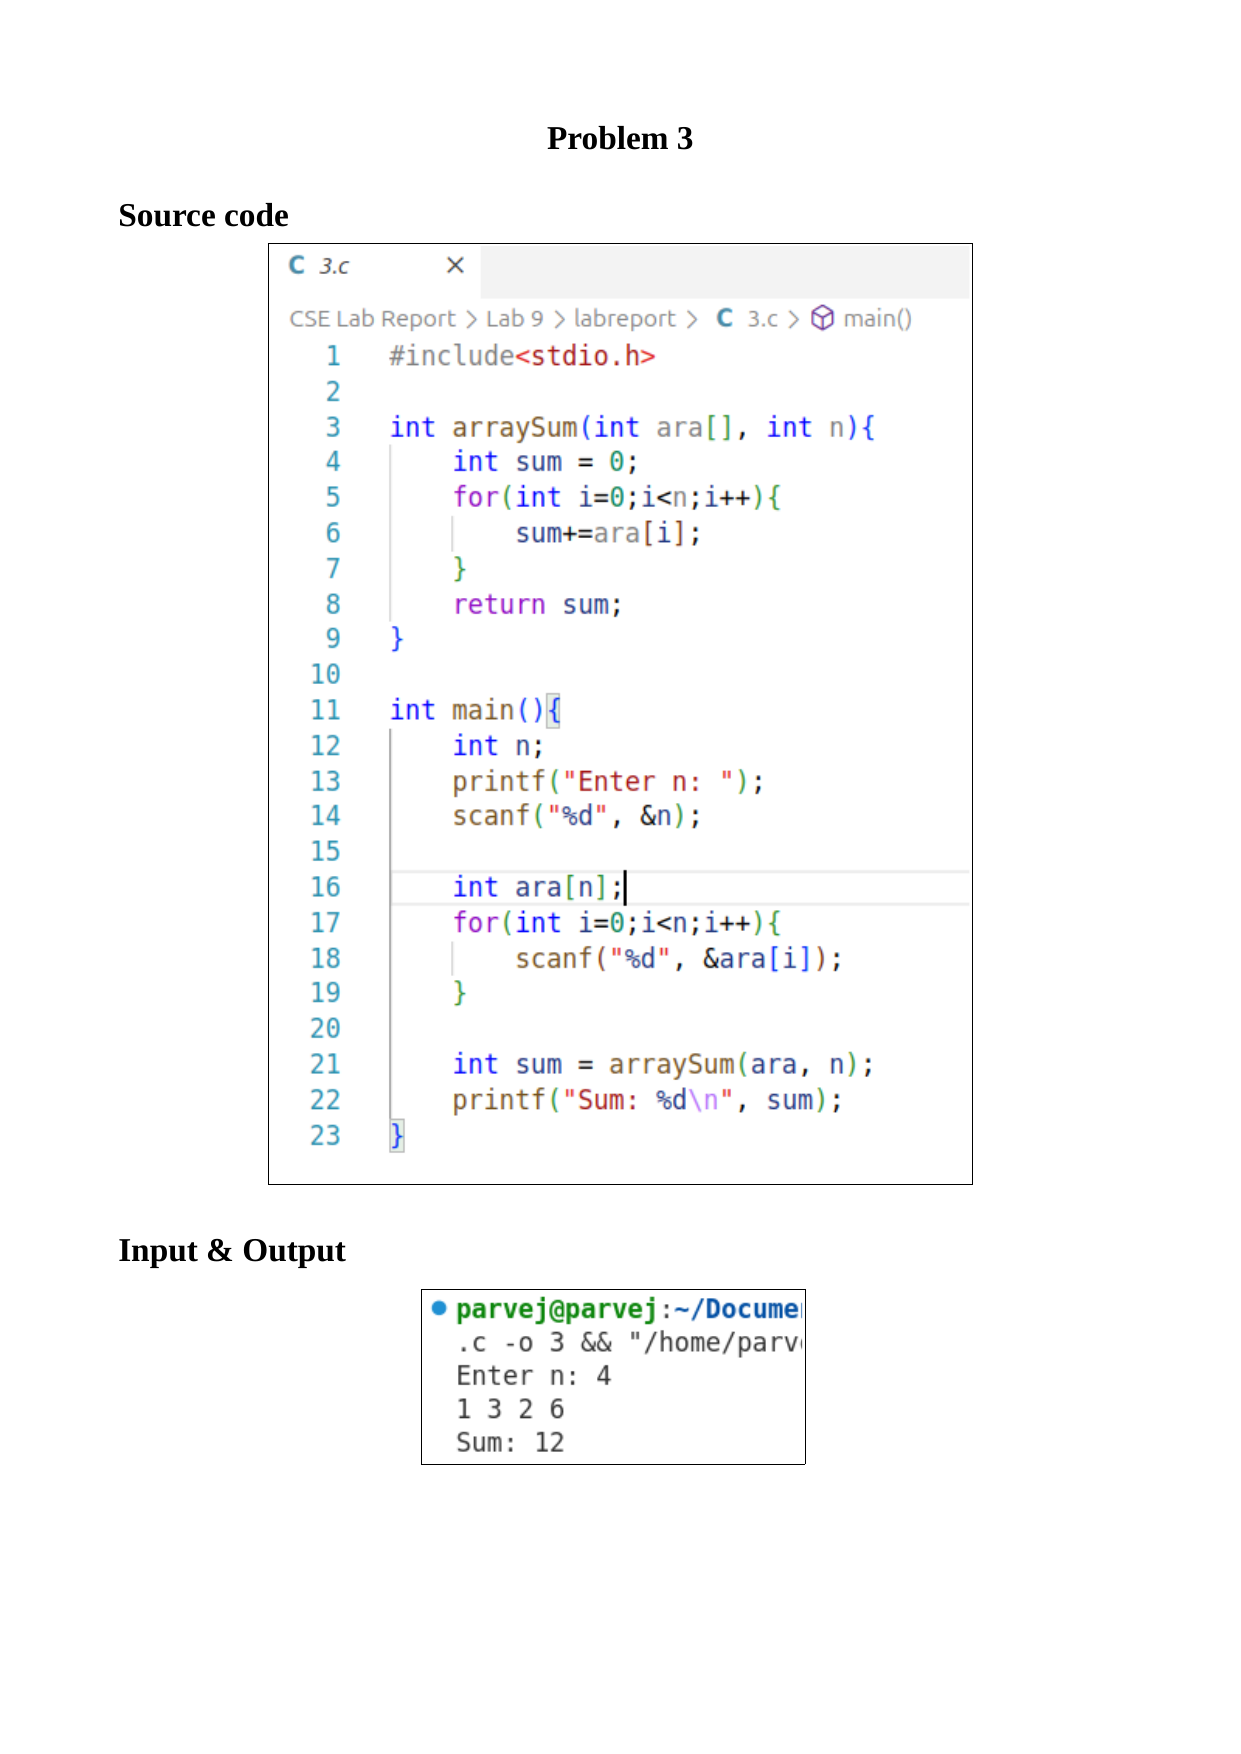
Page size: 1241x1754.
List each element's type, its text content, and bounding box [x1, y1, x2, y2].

text Problem 3 [118, 118, 1122, 156]
text [422, 1290, 805, 1464]
picture [271, 246, 970, 1181]
text Source code [118, 195, 1122, 233]
text Input & Output [118, 1230, 1122, 1268]
picture [423, 1292, 803, 1461]
